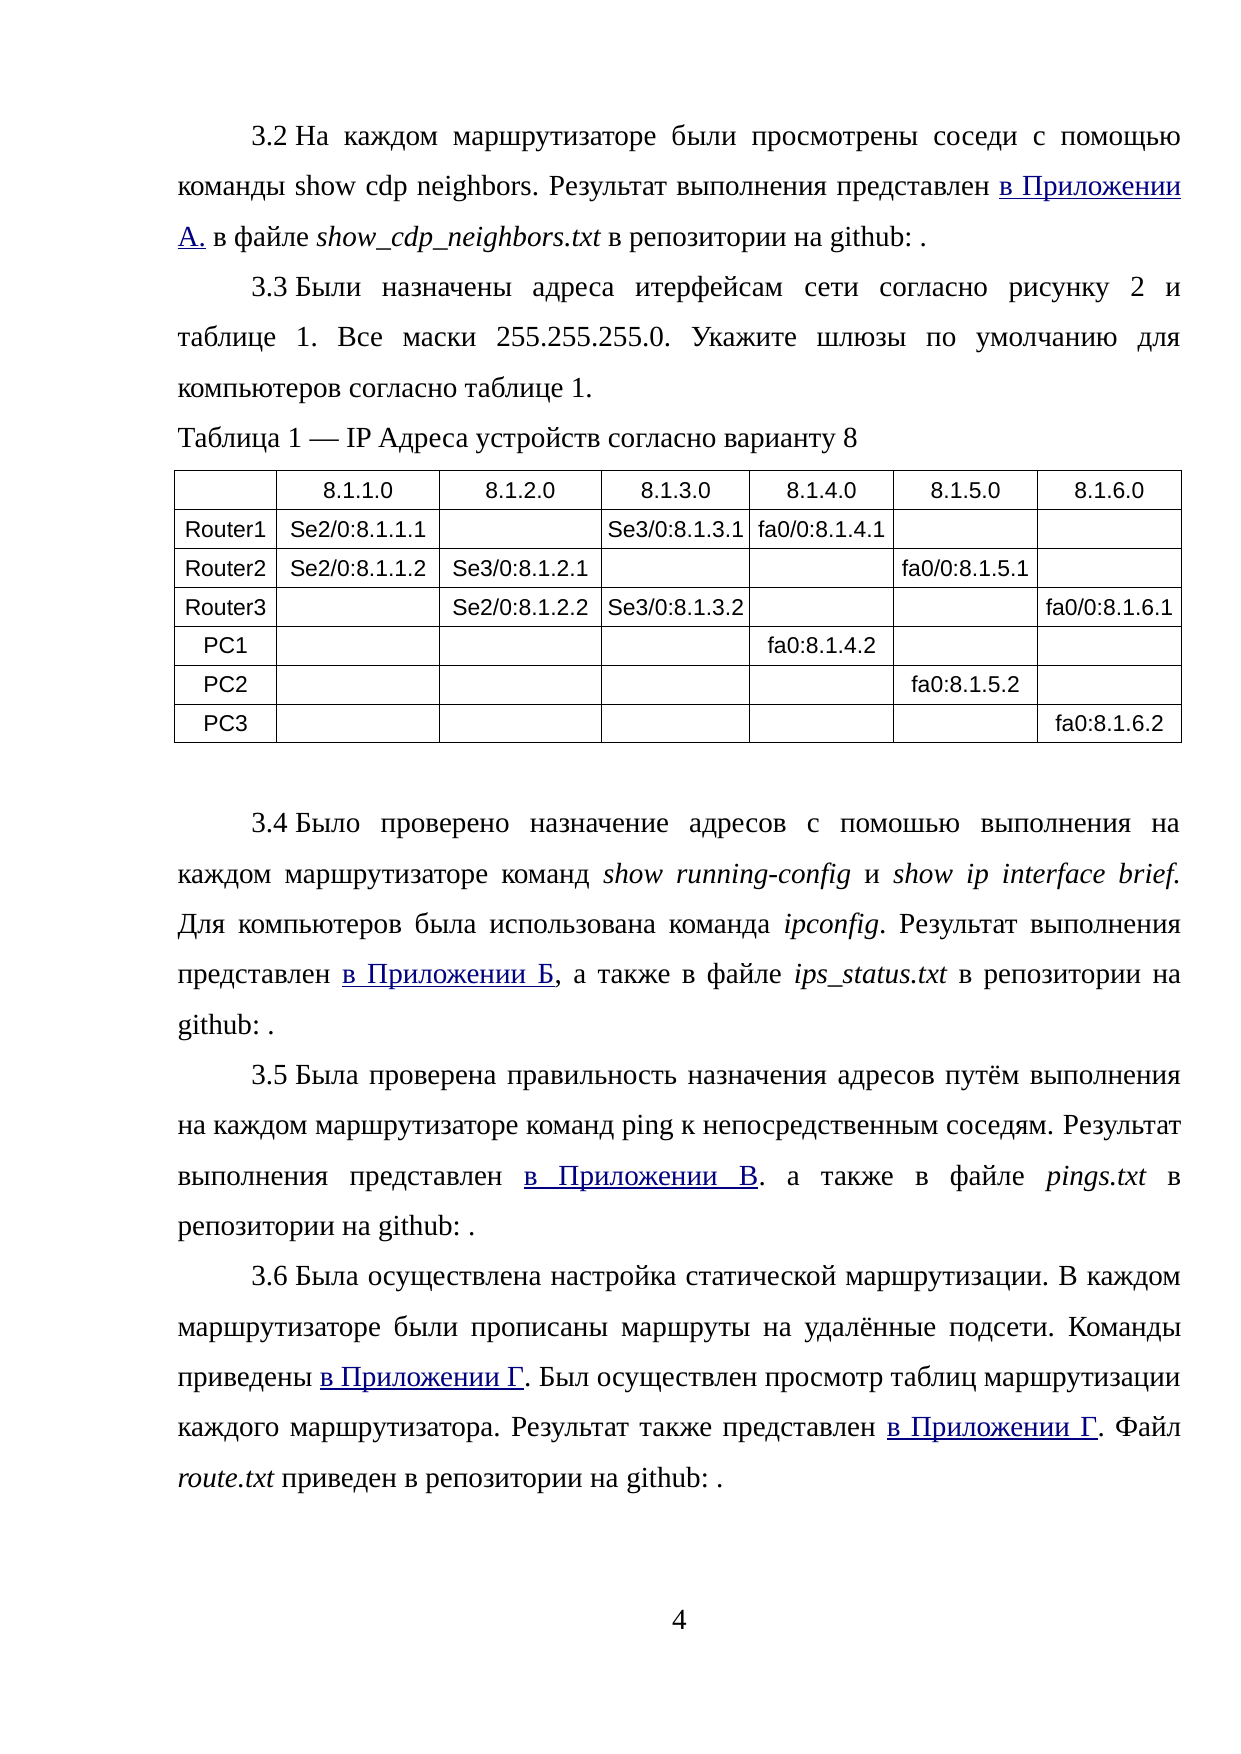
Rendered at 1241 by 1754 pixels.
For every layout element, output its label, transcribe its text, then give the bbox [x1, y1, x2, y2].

table_cell [440, 510, 601, 548]
table_cell [750, 705, 893, 742]
table_cell PC2 [175, 666, 276, 703]
table_cell [1038, 627, 1181, 664]
table_cell Se2/0:8.1.1.2 [277, 549, 439, 587]
list Было проверено назначение адресов с помошью выполнения на каждом маршрутизаторе команд show running-config и show ip interface brief. Для компьютеров была использована команда ipconfig. Результат выполнения представлен в Приложении Б, а также в файле ips_status.txt в репозитории на github: . [177, 806, 1181, 1040]
list Была проверена правильность назначения адресов путём выполнения на каждом маршрутизаторе команд ping к непосредственным соседям. Результат выполнения представлен в Приложении В. а также в файле pings.txt в репозитории на github: . [177, 1057, 1181, 1242]
table_cell [440, 666, 601, 703]
table_cell [1038, 510, 1181, 548]
table_header 8.1.2.0 [440, 471, 601, 509]
table_cell Router3 [175, 588, 276, 626]
table_cell [602, 549, 749, 587]
table_cell fa0:8.1.6.2 [1038, 705, 1181, 742]
table_header [175, 471, 276, 509]
list Была осуществлена настройка статической маршрутизации. В каждом маршрутизаторе были прописаны маршруты на удалённые подсети. Команды приведены в Приложении Г. Был осуществлен просмотр таблиц маршрутизации каждого маршрутизатора. Результат также представлен в Приложении Г. Файл route.txt приведен в репозитории на github: . [177, 1258, 1181, 1493]
table_cell Router2 [175, 549, 276, 587]
text Таблица 1 — IP Адреса устройств согласно варианту 8 [177, 420, 1181, 453]
table_cell fa0:8.1.5.2 [894, 666, 1037, 703]
table_cell [440, 705, 601, 742]
list На каждом маршрутизаторе были просмотрены соседи с помощью команды show cdp neighbors. Результат выполнения представлен в Приложении А. в файле show_cdp_neighbors.txt в репозитории на github: . [177, 118, 1181, 252]
table_cell Se3/0:8.1.3.2 [602, 588, 749, 626]
table_cell [1038, 666, 1181, 703]
table_cell [894, 588, 1037, 626]
table_cell [602, 627, 749, 664]
list Были назначены адреса итерфейсам сети согласно рисунку 2 и таблице 1. Все маски 255.255.255.0. Укажите шлюзы по умолчанию для компьютеров согласно таблице 1. [177, 269, 1181, 403]
table_cell [1038, 549, 1181, 587]
table_cell fa0/0:8.1.4.1 [750, 510, 893, 548]
table_cell Se2/0:8.1.2.2 [440, 588, 601, 626]
table_cell [894, 705, 1037, 742]
table_cell [750, 588, 893, 626]
table_cell fa0:8.1.4.2 [750, 627, 893, 664]
table_cell PC3 [175, 705, 276, 742]
table_cell [277, 588, 439, 626]
table_cell Se2/0:8.1.1.1 [277, 510, 439, 548]
table_header 8.1.6.0 [1038, 471, 1181, 509]
table_cell [894, 510, 1037, 548]
table_cell PC1 [175, 627, 276, 664]
table_cell [602, 705, 749, 742]
table_cell [277, 627, 439, 664]
table_cell [277, 666, 439, 703]
table_cell fa0/0:8.1.5.1 [894, 549, 1037, 587]
table_header 8.1.1.0 [277, 471, 439, 509]
table_cell fa0/0:8.1.6.1 [1038, 588, 1181, 626]
table_cell [602, 666, 749, 703]
table_header 8.1.4.0 [750, 471, 893, 509]
table_cell Router1 [175, 510, 276, 548]
table_header 8.1.5.0 [894, 471, 1037, 509]
table_cell Se3/0:8.1.3.1 [602, 510, 749, 548]
table_header 8.1.3.0 [602, 471, 749, 509]
table_cell [750, 666, 893, 703]
table_cell Se3/0:8.1.2.1 [440, 549, 601, 587]
table_cell [894, 627, 1037, 664]
table_cell [440, 627, 601, 664]
table_cell [750, 549, 893, 587]
table_cell [277, 705, 439, 742]
